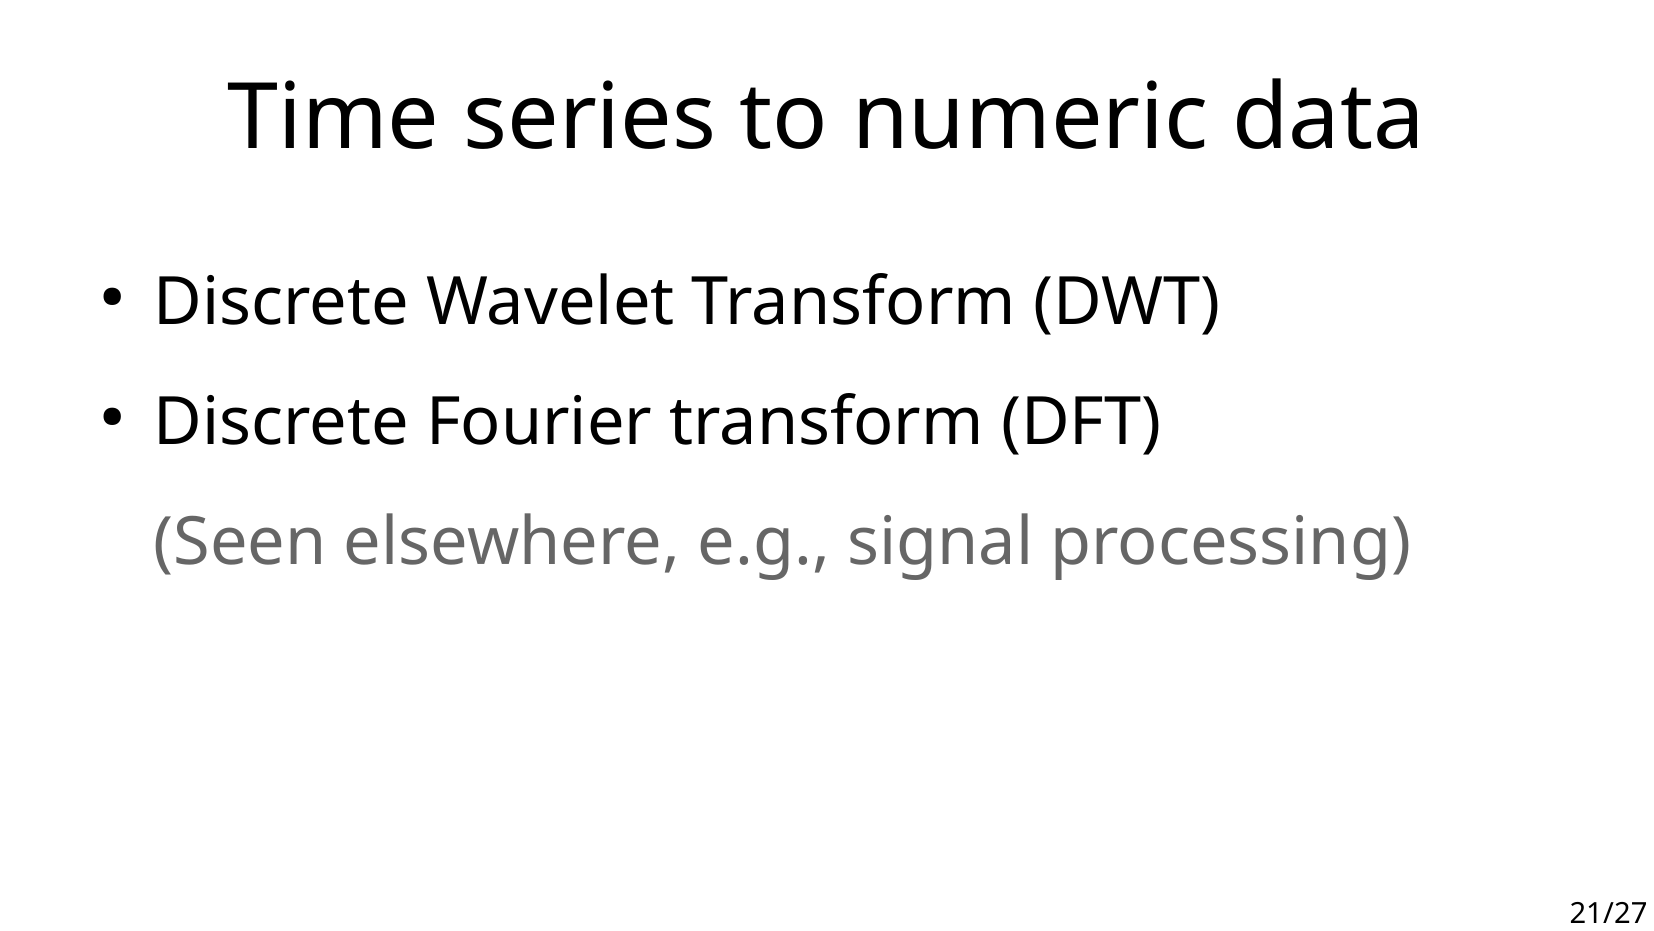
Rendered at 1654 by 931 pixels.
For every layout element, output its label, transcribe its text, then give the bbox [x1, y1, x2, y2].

title Time series to numeric data [82, 1, 1571, 226]
list Discrete Wavelet Transform (DWT) Discrete Fourier transform (DFT) (Seen elsewhere, e.g., signal processing) [82, 253, 1571, 793]
